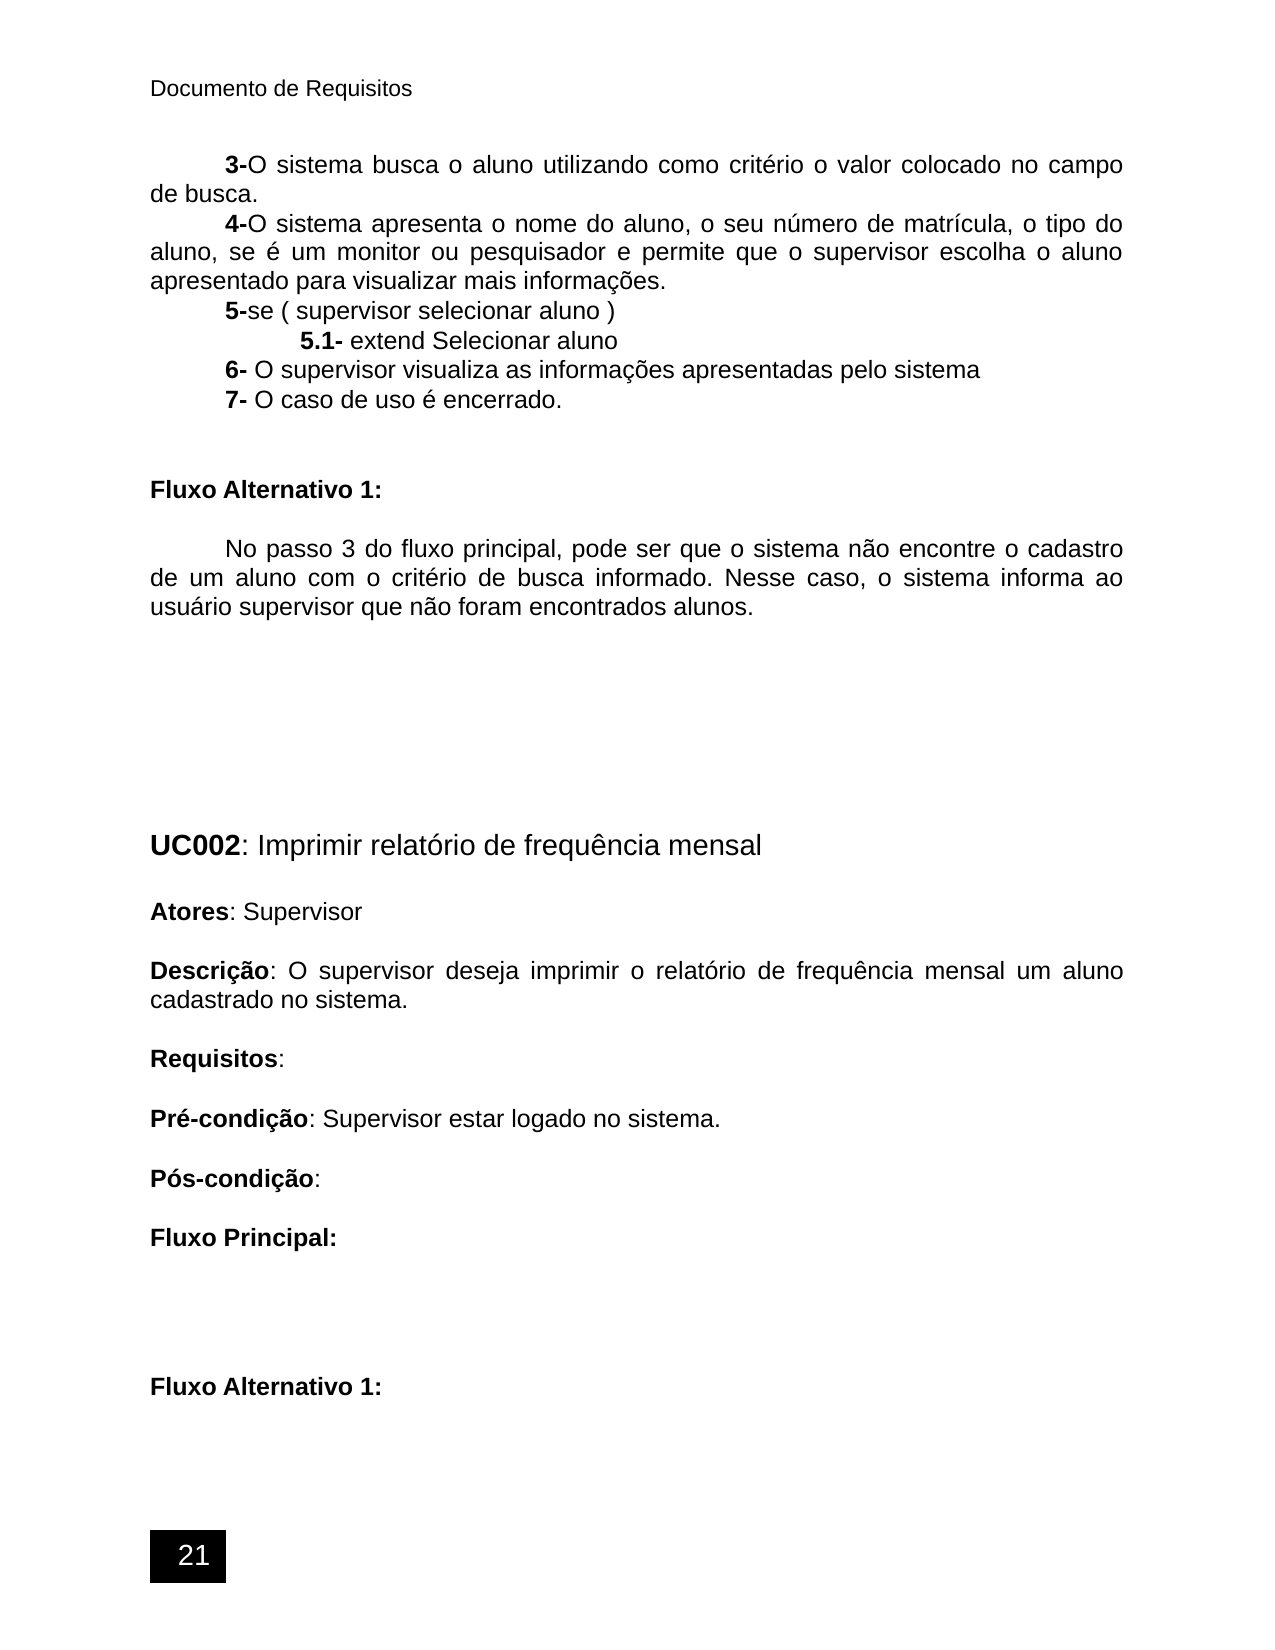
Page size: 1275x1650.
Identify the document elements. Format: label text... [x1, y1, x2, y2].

text Pós-condição: [150, 1164, 1125, 1192]
subtitle UC002: Imprimir relatório de frequência mensal [150, 828, 1125, 862]
text 3-O sistema busca o aluno utilizando como critério o valor colocado no campo de busca. [150, 150, 1125, 207]
text Atores: Supervisor [150, 897, 1125, 925]
text Fluxo Alternativo 1: [150, 474, 1125, 503]
text 5.1- extend Selecionar aluno [150, 326, 1125, 354]
text Fluxo Alternativo 1: [150, 1372, 1125, 1401]
text No passo 3 do fluxo principal, pode ser que o sistema não encontre o cadastro de um aluno com o critério de busca informado. Nesse caso, o sistema informa ao usuário supervisor que não foram encontrados alunos. [150, 534, 1125, 620]
text Pré-condição: Supervisor estar logado no sistema. [150, 1104, 1125, 1133]
text Fluxo Principal: [150, 1223, 1125, 1252]
text 4-O sistema apresenta o nome do aluno, o seu número de matrícula, o tipo do aluno, se é um monitor ou pesquisador e permite que o supervisor escolha o aluno apresentado para visualizar mais informações. [150, 208, 1125, 295]
text 6- O supervisor visualiza as informações apresentadas pelo sistema [150, 355, 1125, 384]
text Requisitos: [150, 1044, 1125, 1073]
text Descrição: O supervisor deseja imprimir o relatório de frequência mensal um aluno cadastrado no sistema. [150, 956, 1125, 1014]
text 7- O caso de uso é encerrado. [150, 385, 1125, 414]
text 5-se ( supervisor selecionar aluno ) [150, 296, 1125, 324]
